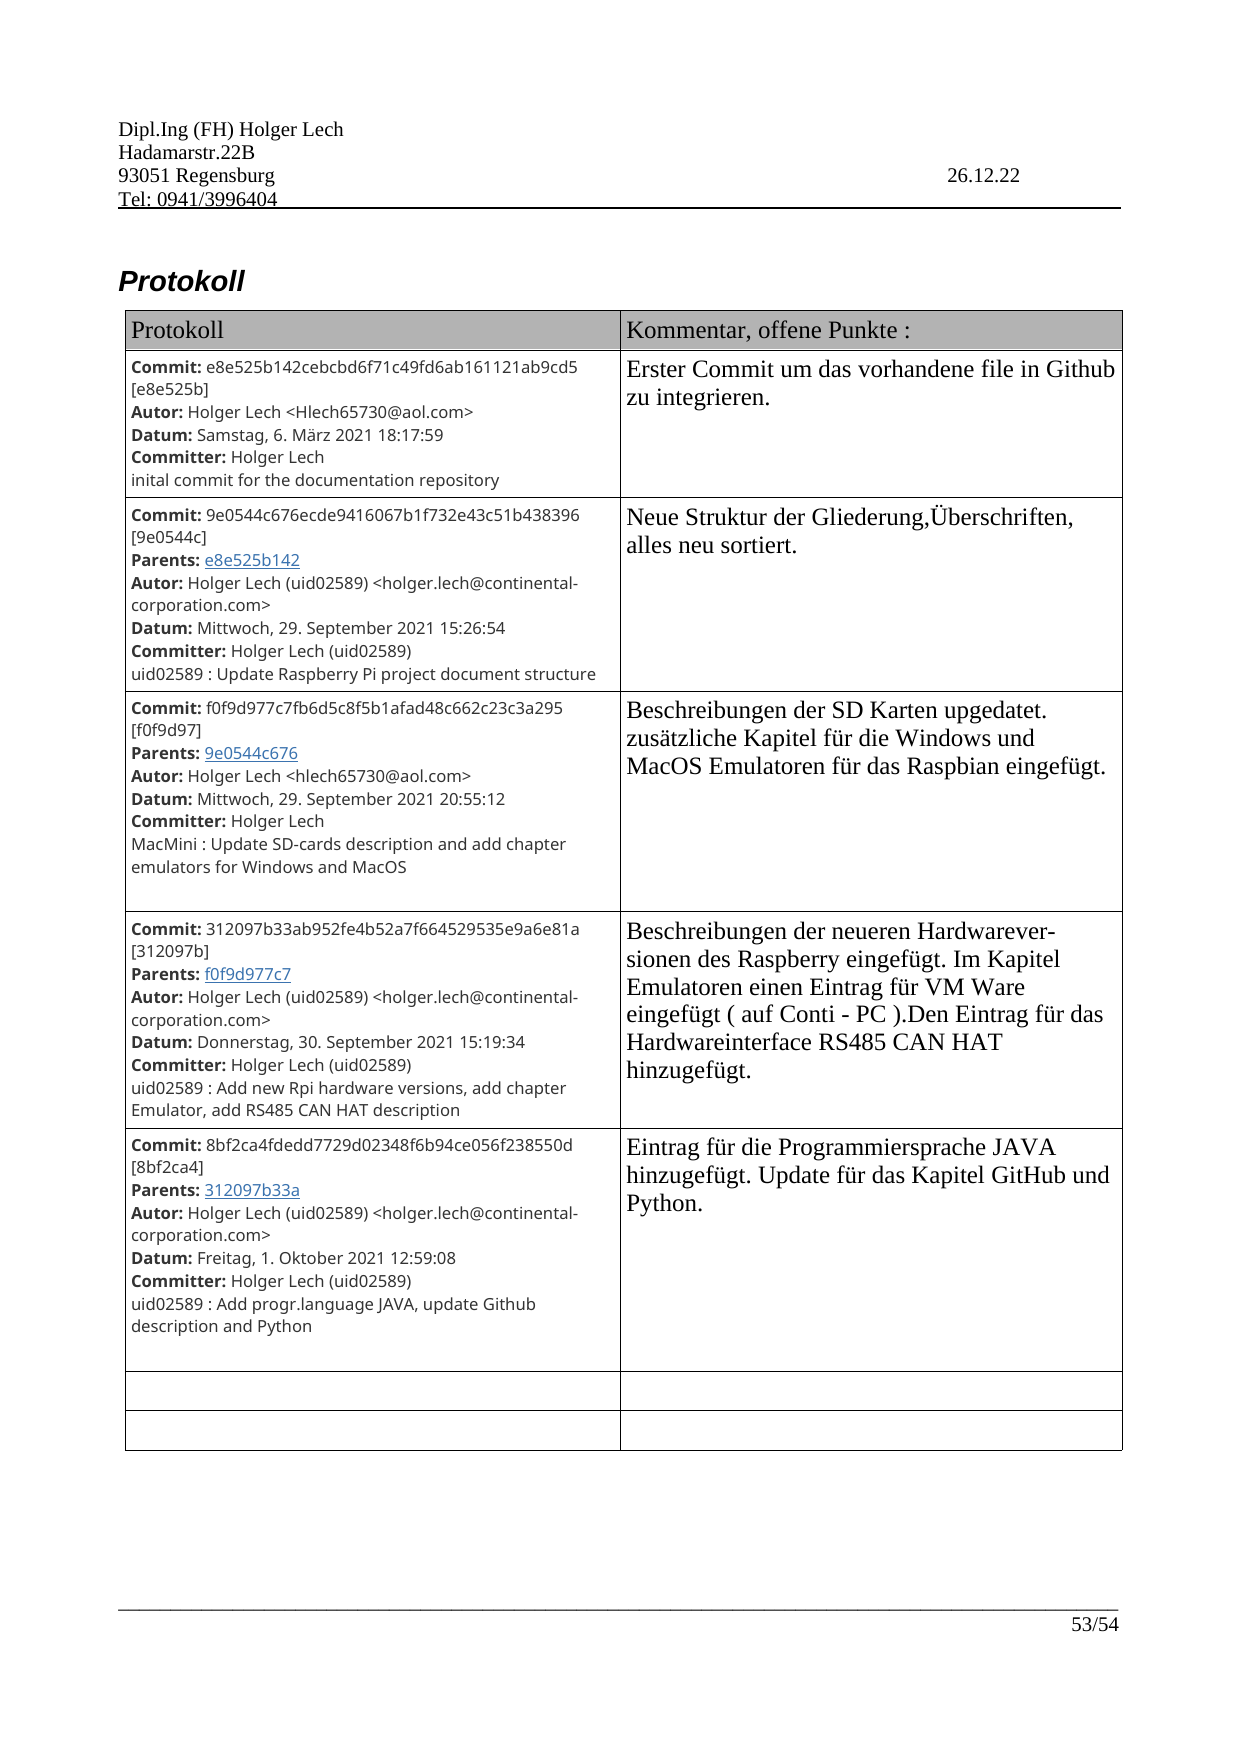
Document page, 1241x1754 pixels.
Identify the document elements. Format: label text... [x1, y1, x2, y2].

table_cell Erster Commit um das vorhandene file in Github zu integrieren. [621, 351, 1122, 497]
table_cell Commit: 8bf2ca4fdedd7729d02348f6b94ce056f238550d [8bf2ca4] Parents: 312097b33a Autor: Holger Lech (uid02589) <holger.lech@continental-corporation.com> Datum: Freitag, 1. Oktober 2021 12:59:08 Committer: Holger Lech (uid02589) uid02589 : Add progr.language JAVA, update Github description and Python [126, 1129, 620, 1371]
table_cell Beschreibungen der neueren Hardwarever-sionen des Raspberry eingefügt. Im Kapitel Emulatoren einen Eintrag für VM Ware eingefügt ( auf Conti - PC ).Den Eintrag für das Hardwareinterface RS485 CAN HAT hinzugefügt. [621, 912, 1122, 1127]
table_cell Commit: e8e525b142cebcbd6f71c49fd6ab161121ab9cd5 [e8e525b] Autor: Holger Lech <Hlech65730@aol.com> Datum: Samstag, 6. März 2021 18:17:59 Committer: Holger Lech inital commit for the documentation repository [126, 351, 620, 497]
table_cell [126, 1372, 620, 1410]
table_cell Commit: 9e0544c676ecde9416067b1f732e43c51b438396 [9e0544c] Parents: e8e525b142 Autor: Holger Lech (uid02589) <holger.lech@continental-corporation.com> Datum: Mittwoch, 29. September 2021 15:26:54 Committer: Holger Lech (uid02589) uid02589 : Update Raspberry Pi project document structure [126, 498, 620, 691]
table_cell [126, 1411, 620, 1449]
table_cell [621, 1411, 1122, 1449]
table_header Protokoll [126, 311, 620, 349]
table_cell [621, 1372, 1122, 1410]
table_cell Commit: 312097b33ab952fe4b52a7f664529535e9a6e81a [312097b] Parents: f0f9d977c7 Autor: Holger Lech (uid02589) <holger.lech@continental-corporation.com> Datum: Donnerstag, 30. September 2021 15:19:34 Committer: Holger Lech (uid02589) uid02589 : Add new Rpi hardware versions, add chapter Emulator, add RS485 CAN HAT description [126, 912, 620, 1127]
table_cell Commit: f0f9d977c7fb6d5c8f5b1afad48c662c23c3a295 [f0f9d97] Parents: 9e0544c676 Autor: Holger Lech <hlech65730@aol.com> Datum: Mittwoch, 29. September 2021 20:55:12 Committer: Holger Lech MacMini : Update SD-cards description and add chapter emulators for Windows and MacOS [126, 692, 620, 911]
subtitle Protokoll [118, 265, 1122, 298]
table_header Kommentar, offene Punkte : [621, 311, 1122, 349]
table_cell Neue Struktur der Gliederung,Überschriften, alles neu sortiert. [621, 498, 1122, 691]
table_cell Eintrag für die Programmiersprache JAVA hinzugefügt. Update für das Kapitel GitHub und Python. [621, 1129, 1122, 1371]
table_cell Beschreibungen der SD Karten upgedatet. zusätzliche Kapitel für die Windows und MacOS Emulatoren für das Raspbian eingefügt. [621, 692, 1122, 911]
